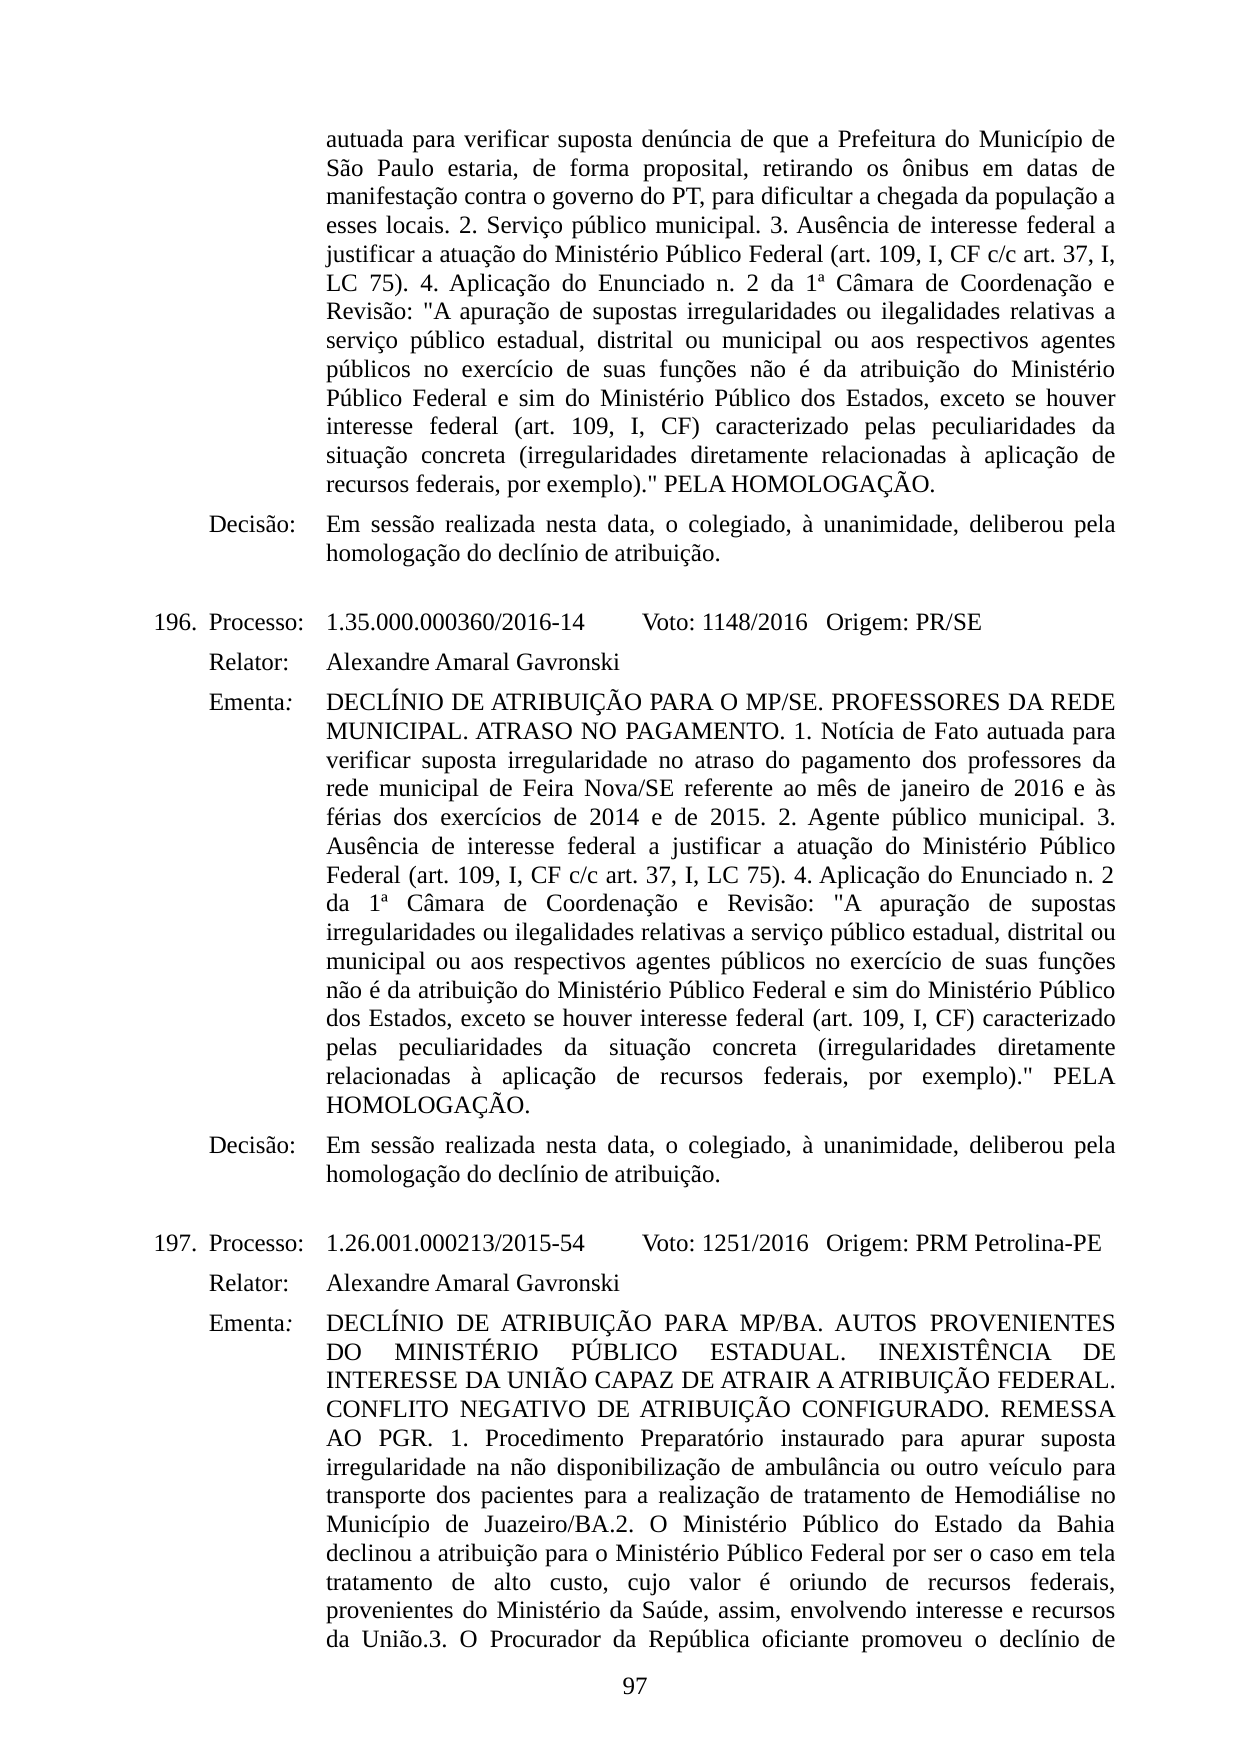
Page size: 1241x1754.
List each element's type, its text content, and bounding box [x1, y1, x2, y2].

table_cell [148, 1124, 203, 1193]
table_header Origem: PR/SE [820, 601, 1122, 641]
table_cell Decisão: [203, 1124, 320, 1193]
table_header Processo: [203, 1222, 320, 1262]
table_cell [203, 118, 320, 503]
table_cell Ementa: [203, 681, 320, 1124]
table_cell autuada para verificar suposta denúncia de que a Prefeitura do Município de São Paulo estaria, de forma proposital, retirando os ônibus em datas de manifestação contra o governo do PT, para dificultar a chegada da população a esses locais. 2. Serviço público municipal. 3. Ausência de interesse federal a justificar a atuação do Ministério Público Federal (art. 109, I, CF c/c art. 37, I, LC 75). 4. Aplicação do Enunciado n. 2 da 1ª Câmara de Coordenação e Revisão: "A apuração de supostas irregularidades ou ilegalidades relativas a serviço público estadual, distrital ou municipal ou aos respectivos agentes públicos no exercício de suas funções não é da atribuição do Ministério Público Federal e sim do Ministério Público dos Estados, exceto se houver interesse federal (art. 109, I, CF) caracterizado pelas peculiaridades da situação concreta (irregularidades diretamente relacionadas à aplicação de recursos federais, por exemplo)." PELA HOMOLOGAÇÃO. [320, 118, 1122, 503]
table_header 196. [148, 601, 203, 641]
table_header 197. [148, 1222, 203, 1262]
table_header Processo: [203, 601, 320, 641]
table_cell [148, 118, 203, 503]
table_cell [148, 1262, 203, 1302]
table_cell Ementa: [203, 1302, 320, 1659]
table_cell Alexandre Amaral Gavronski [320, 1262, 1122, 1302]
table_cell DECLÍNIO DE ATRIBUIÇÃO PARA MP/BA. AUTOS PROVENIENTES DO MINISTÉRIO PÚBLICO ESTADUAL. INEXISTÊNCIA DE INTERESSE DA UNIÃO CAPAZ DE ATRAIR A ATRIBUIÇÃO FEDERAL. CONFLITO NEGATIVO DE ATRIBUIÇÃO CONFIGURADO. REMESSA AO PGR. 1. Procedimento Preparatório instaurado para apurar suposta irregularidade na não disponibilização de ambulância ou outro veículo para transporte dos pacientes para a realização de tratamento de Hemodiálise no Município de Juazeiro/BA.2. O Ministério Público do Estado da Bahia declinou a atribuição para o Ministério Público Federal por ser o caso em tela tratamento de alto custo, cujo valor é oriundo de recursos federais, provenientes do Ministério da Saúde, assim, envolvendo interesse e recursos da União.3. O Procurador da República oficiante promoveu o declínio de [320, 1302, 1122, 1659]
table_cell [148, 681, 203, 1124]
table_cell [148, 503, 203, 572]
table_header Voto: 1148/2016 [636, 601, 820, 641]
table_header 1.26.001.000213/2015-54 [320, 1222, 636, 1262]
table_cell Em sessão realizada nesta data, o colegiado, à unanimidade, deliberou pela homologação do declínio de atribuição. [320, 1124, 1122, 1193]
table_header Voto: 1251/2016 [636, 1222, 820, 1262]
table_cell Alexandre Amaral Gavronski [320, 641, 1122, 681]
table_cell Em sessão realizada nesta data, o colegiado, à unanimidade, deliberou pela homologação do declínio de atribuição. [320, 503, 1122, 572]
table_cell [148, 1302, 203, 1659]
table_cell Decisão: [203, 503, 320, 572]
table_header 1.35.000.000360/2016-14 [320, 601, 636, 641]
table_cell Relator: [203, 1262, 320, 1302]
table_header Origem: PRM Petrolina-PE [820, 1222, 1122, 1262]
table_cell Relator: [203, 641, 320, 681]
table_cell DECLÍNIO DE ATRIBUIÇÃO PARA O MP/SE. PROFESSORES DA REDE MUNICIPAL. ATRASO NO PAGAMENTO. 1. Notícia de Fato autuada para verificar suposta irregularidade no atraso do pagamento dos professores da rede municipal de Feira Nova/SE referente ao mês de janeiro de 2016 e às férias dos exercícios de 2014 e de 2015. 2. Agente público municipal. 3. Ausência de interesse federal a justificar a atuação do Ministério Público Federal (art. 109, I, CF c/c art. 37, I, LC 75). 4. Aplicação do Enunciado n. 2 da 1ª Câmara de Coordenação e Revisão: "A apuração de supostas irregularidades ou ilegalidades relativas a serviço público estadual, distrital ou municipal ou aos respectivos agentes públicos no exercício de suas funções não é da atribuição do Ministério Público Federal e sim do Ministério Público dos Estados, exceto se houver interesse federal (art. 109, I, CF) caracterizado pelas peculiaridades da situação concreta (irregularidades diretamente relacionadas à aplicação de recursos federais, por exemplo)." PELA HOMOLOGAÇÃO. [320, 681, 1122, 1124]
table_cell [148, 641, 203, 681]
